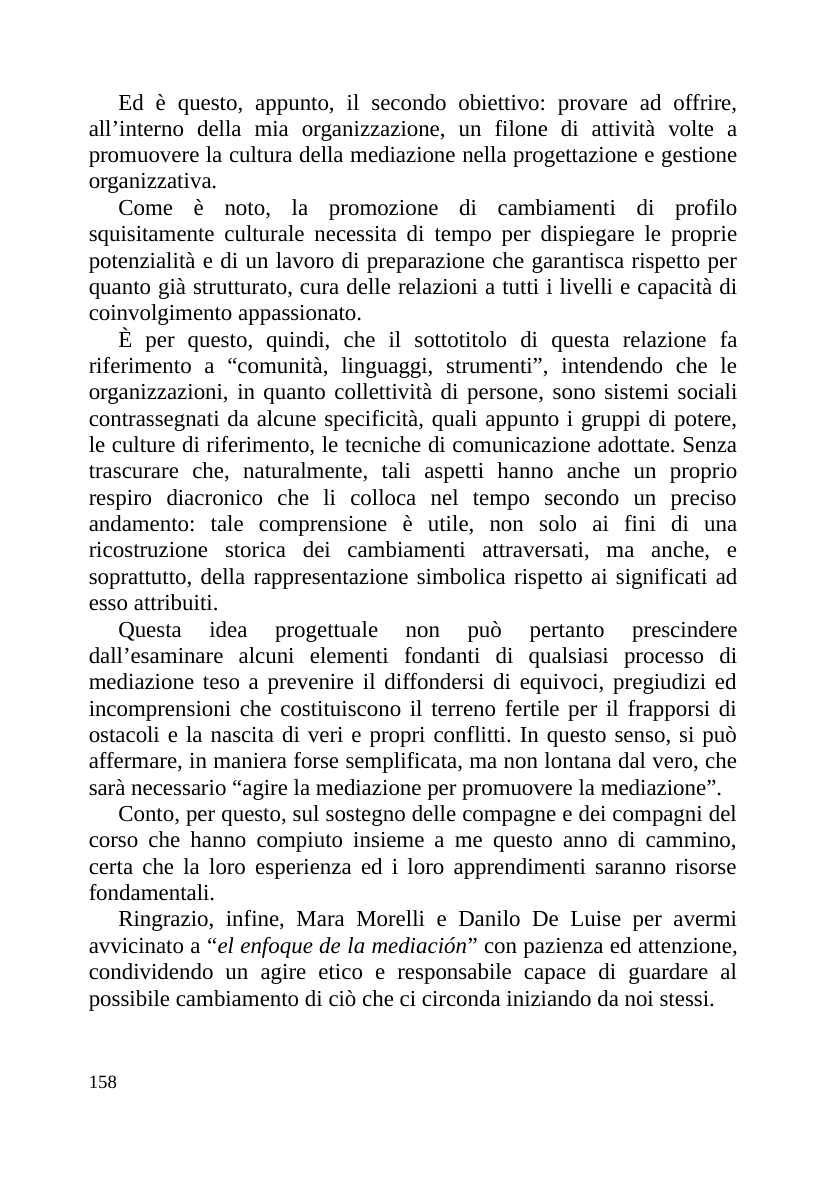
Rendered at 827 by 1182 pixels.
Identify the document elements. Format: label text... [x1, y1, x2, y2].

text È per questo, quindi, che il sottotitolo di questa relazione fa riferimento a “comunità, linguaggi, strumenti”, intendendo che le organizzazioni, in quanto collettività di persone, sono sistemi sociali contrassegnati da alcune specificità, quali appunto i gruppi di potere, le culture di riferimento, le tecniche di comunicazione adottate. Senza trascurare che, naturalmente, tali aspetti hanno anche un proprio respiro diacronico che li colloca nel tempo secondo un preciso andamento: tale comprensione è utile, non solo ai fini di una ricostruzione storica dei cambiamenti attraversati, ma anche, e soprattutto, della rappresentazione simbolica rispetto ai significati ad esso attribuiti. [88, 326, 738, 616]
text Conto, per questo, sul sostegno delle compagne e dei compagni del corso che hanno compiuto insieme a me questo anno di cammino, certa che la loro esperienza ed i loro apprendimenti saranno risorse fondamentali. [88, 800, 738, 906]
text Questa idea progettuale non può pertanto prescindere dall’esaminare alcuni elementi fondanti di qualsiasi processo di mediazione teso a prevenire il diffondersi di equivoci, pregiudizi ed incomprensioni che costituiscono il terreno fertile per il frapporsi di ostacoli e la nascita di veri e propri conflitti. In questo senso, si può affermare, in maniera forse semplificata, ma non lontana dal vero, che sarà necessario “agire la mediazione per promuovere la mediazione”. [88, 616, 738, 800]
text Ringrazio, infine, Mara Morelli e Danilo De Luise per avermi avvicinato a “el enfoque de la mediación” con pazienza ed attenzione, condividendo un agire etico e responsabile capace di guardare al possibile cambiamento di ciò che ci circonda iniziando da noi stessi. [88, 906, 738, 1011]
text Ed è questo, appunto, il secondo obiettivo: provare ad offrire, all’interno della mia organizzazione, un filone di attività volte a promuovere la cultura della mediazione nella progettazione e gestione organizzativa. [88, 88, 738, 194]
text Come è noto, la promozione di cambiamenti di profilo squisitamente culturale necessita di tempo per dispiegare le proprie potenzialità e di un lavoro di preparazione che garantisca rispetto per quanto già strutturato, cura delle relazioni a tutti i livelli e capacità di coinvolgimento appassionato. [88, 194, 738, 326]
